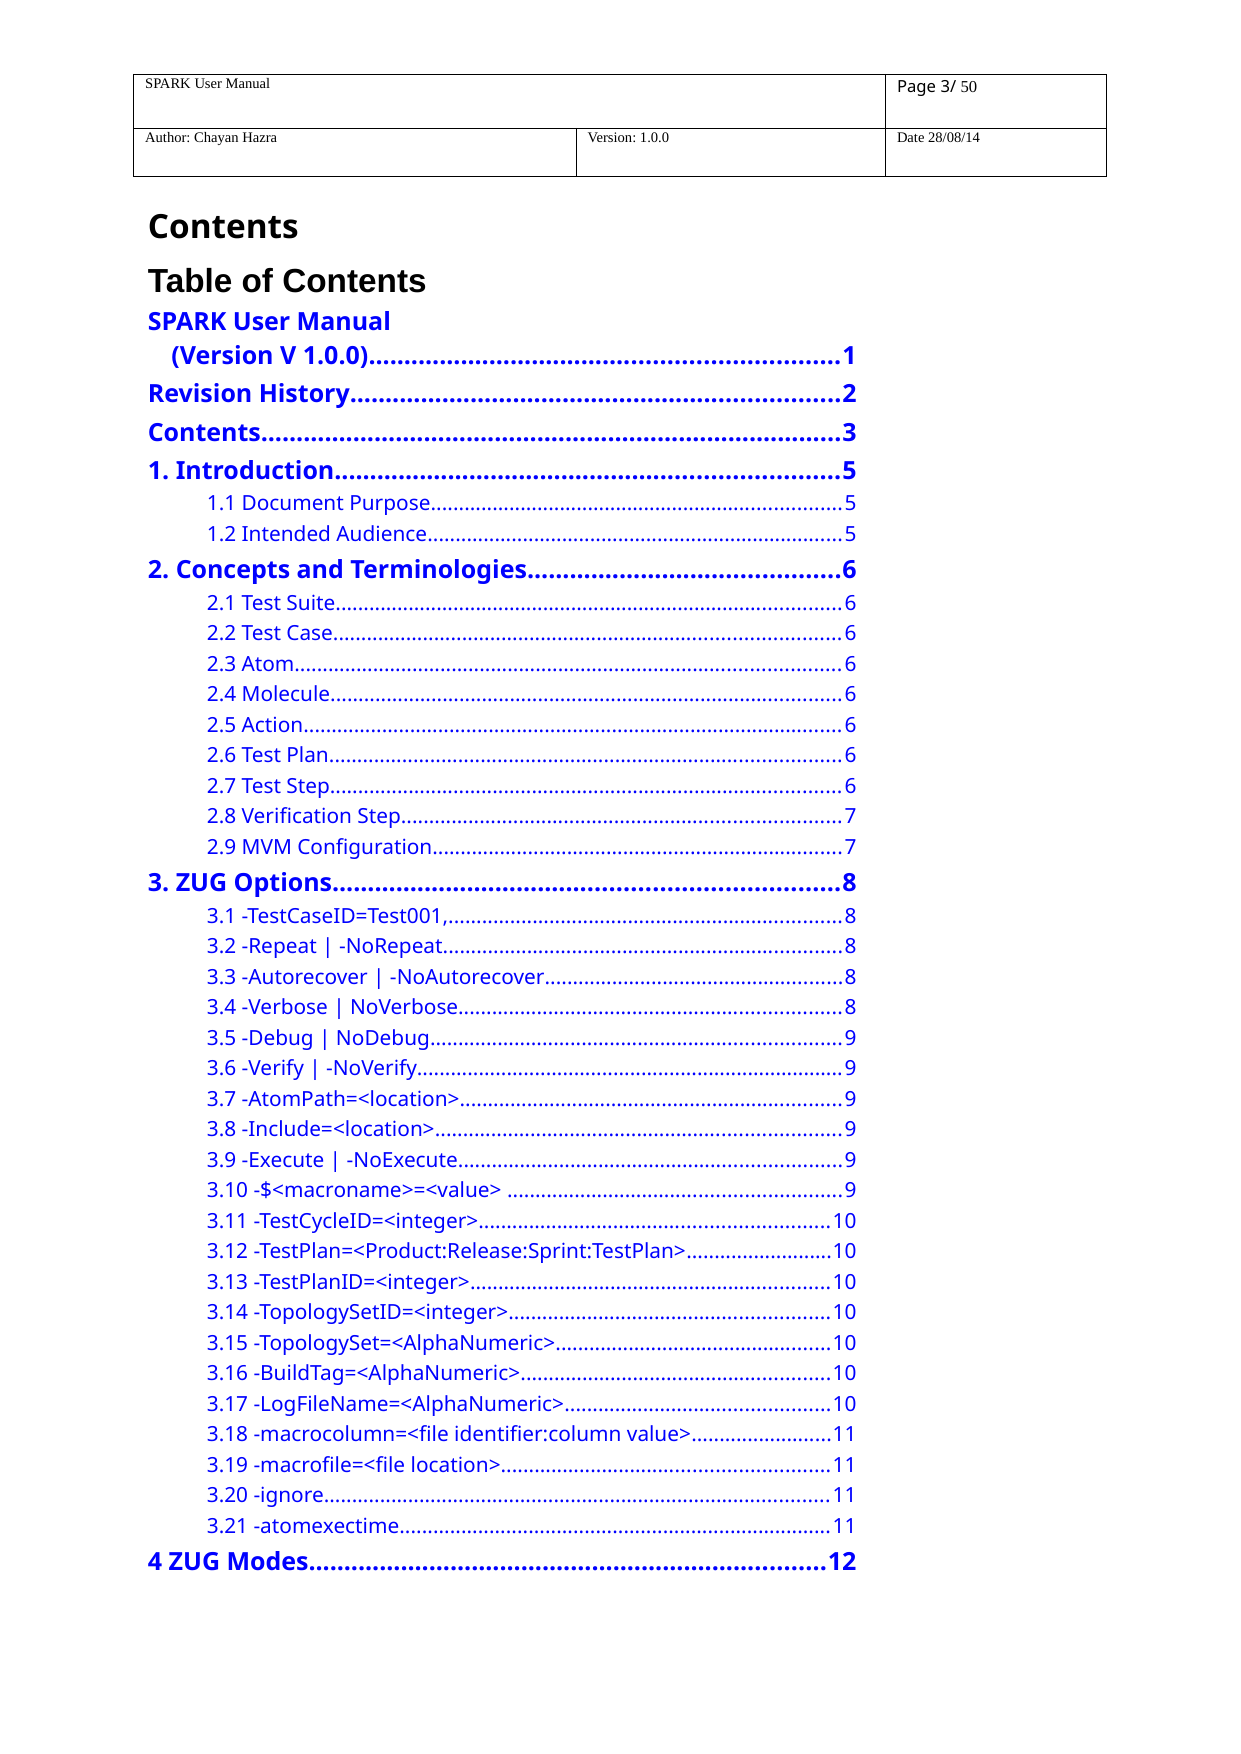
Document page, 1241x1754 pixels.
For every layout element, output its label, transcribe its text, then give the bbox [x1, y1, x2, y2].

subtitle 3.15 -TopologySet=<AlphaNumeric> 10 [207, 1328, 856, 1356]
text 1. Introduction 5 [148, 452, 856, 486]
subtitle Table of Contents [148, 261, 1092, 299]
subtitle 3.6 -Verify | -NoVerify 9 [207, 1053, 856, 1082]
subtitle 3.14 -TopologySetID=<integer> 10 [207, 1297, 856, 1326]
subtitle 2.5 Action 6 [207, 710, 856, 738]
text Contents [148, 203, 1092, 248]
subtitle 3.8 -Include=<location> 9 [207, 1114, 856, 1143]
subtitle 3.5 -Debug | NoDebug 9 [207, 1023, 856, 1051]
subtitle 3.16 -BuildTag=<AlphaNumeric> 10 [207, 1358, 856, 1387]
subtitle 2.1 Test Suite 6 [207, 588, 856, 616]
subtitle 3.17 -LogFileName=<AlphaNumeric> 10 [207, 1389, 856, 1417]
subtitle 3.9 -Execute | -NoExecute 9 [207, 1145, 856, 1173]
subtitle 2.6 Test Plan 6 [207, 740, 856, 769]
subtitle 3.4 -Verbose | NoVerbose 8 [207, 992, 856, 1021]
text Revision History 2 [148, 376, 856, 410]
subtitle 3.13 -TestPlanID=<integer> 10 [207, 1267, 856, 1295]
text 3. ZUG Options 8 [148, 864, 856, 899]
subtitle 3.21 -atomexectime 11 [207, 1511, 856, 1539]
text 2. Concepts and Terminologies 6 [148, 552, 856, 586]
subtitle 1.1 Document Purpose 5 [207, 488, 856, 517]
subtitle 3.12 -TestPlan=<Product:Release:Sprint:TestPlan> 10 [207, 1236, 856, 1265]
subtitle 3.2 -Repeat | -NoRepeat 8 [207, 931, 856, 960]
subtitle 1.2 Intended Audience 5 [207, 519, 856, 547]
text 4 ZUG Modes 12 [148, 1544, 856, 1578]
subtitle 3.19 -macrofile=<file location> 11 [207, 1450, 856, 1478]
subtitle 2.9 MVM Configuration 7 [207, 832, 856, 860]
subtitle 3.10 -$<macroname>=<value> 9 [207, 1175, 856, 1204]
subtitle 2.7 Test Step 6 [207, 771, 856, 799]
subtitle 2.4 Molecule 6 [207, 679, 856, 708]
subtitle 2.2 Test Case 6 [207, 618, 856, 647]
text Contents 3 [148, 414, 856, 448]
subtitle 3.3 -Autorecover | -NoAutorecover 8 [207, 962, 856, 990]
subtitle 3.18 -macrocolumn=<file identifier:column value> 11 [207, 1419, 856, 1448]
text SPARK User Manual (Version V 1.0.0) 1 [148, 304, 856, 372]
subtitle 3.11 -TestCycleID=<integer> 10 [207, 1206, 856, 1234]
subtitle 3.1 -TestCaseID=Test001,... 8 [207, 901, 856, 929]
subtitle 3.7 -AtomPath=<location> 9 [207, 1084, 856, 1112]
subtitle 3.20 -ignore 11 [207, 1481, 856, 1509]
subtitle 2.3 Atom 6 [207, 649, 856, 677]
subtitle 2.8 Verification Step 7 [207, 801, 856, 830]
